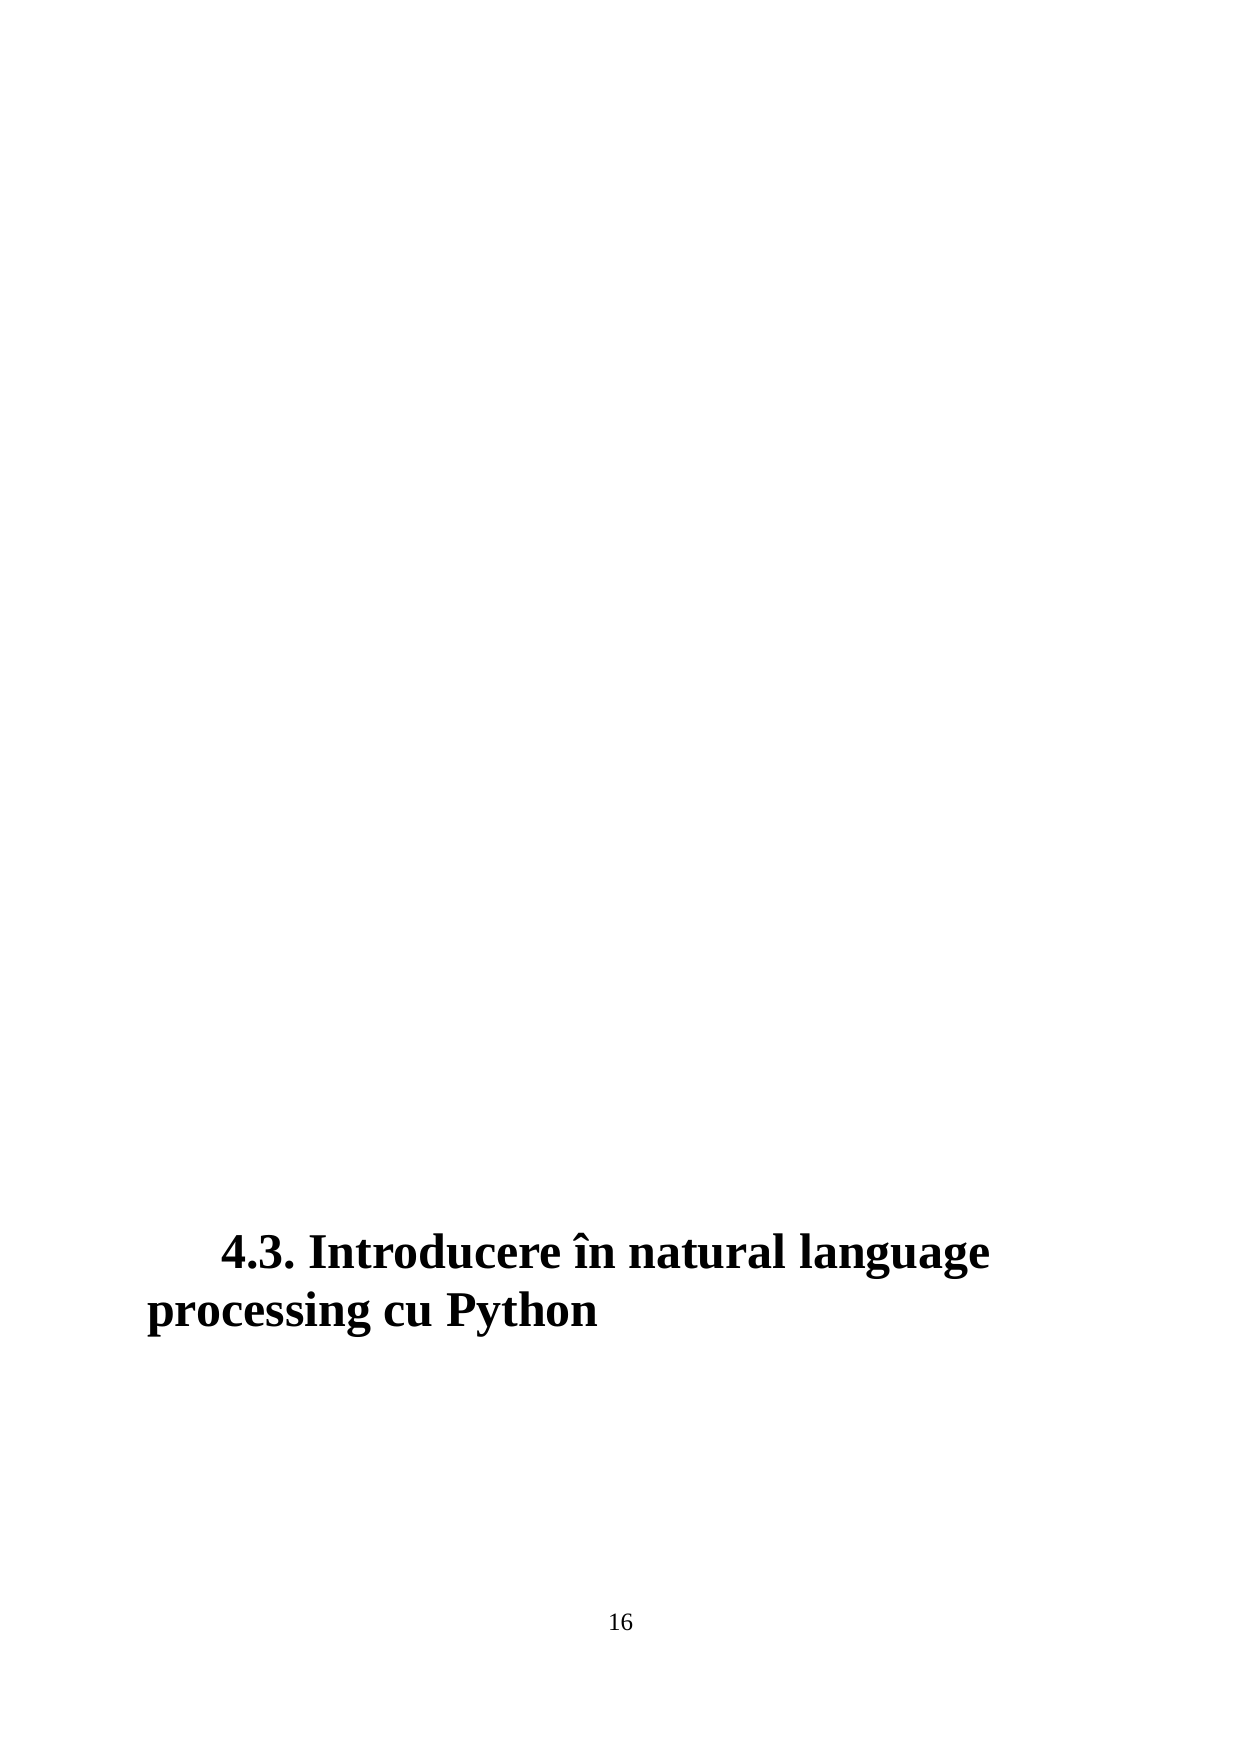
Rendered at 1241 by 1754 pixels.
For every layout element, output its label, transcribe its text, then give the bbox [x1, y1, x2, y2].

subtitle 4.3. Introducere în natural language processing cu Python [147, 1222, 1093, 1337]
